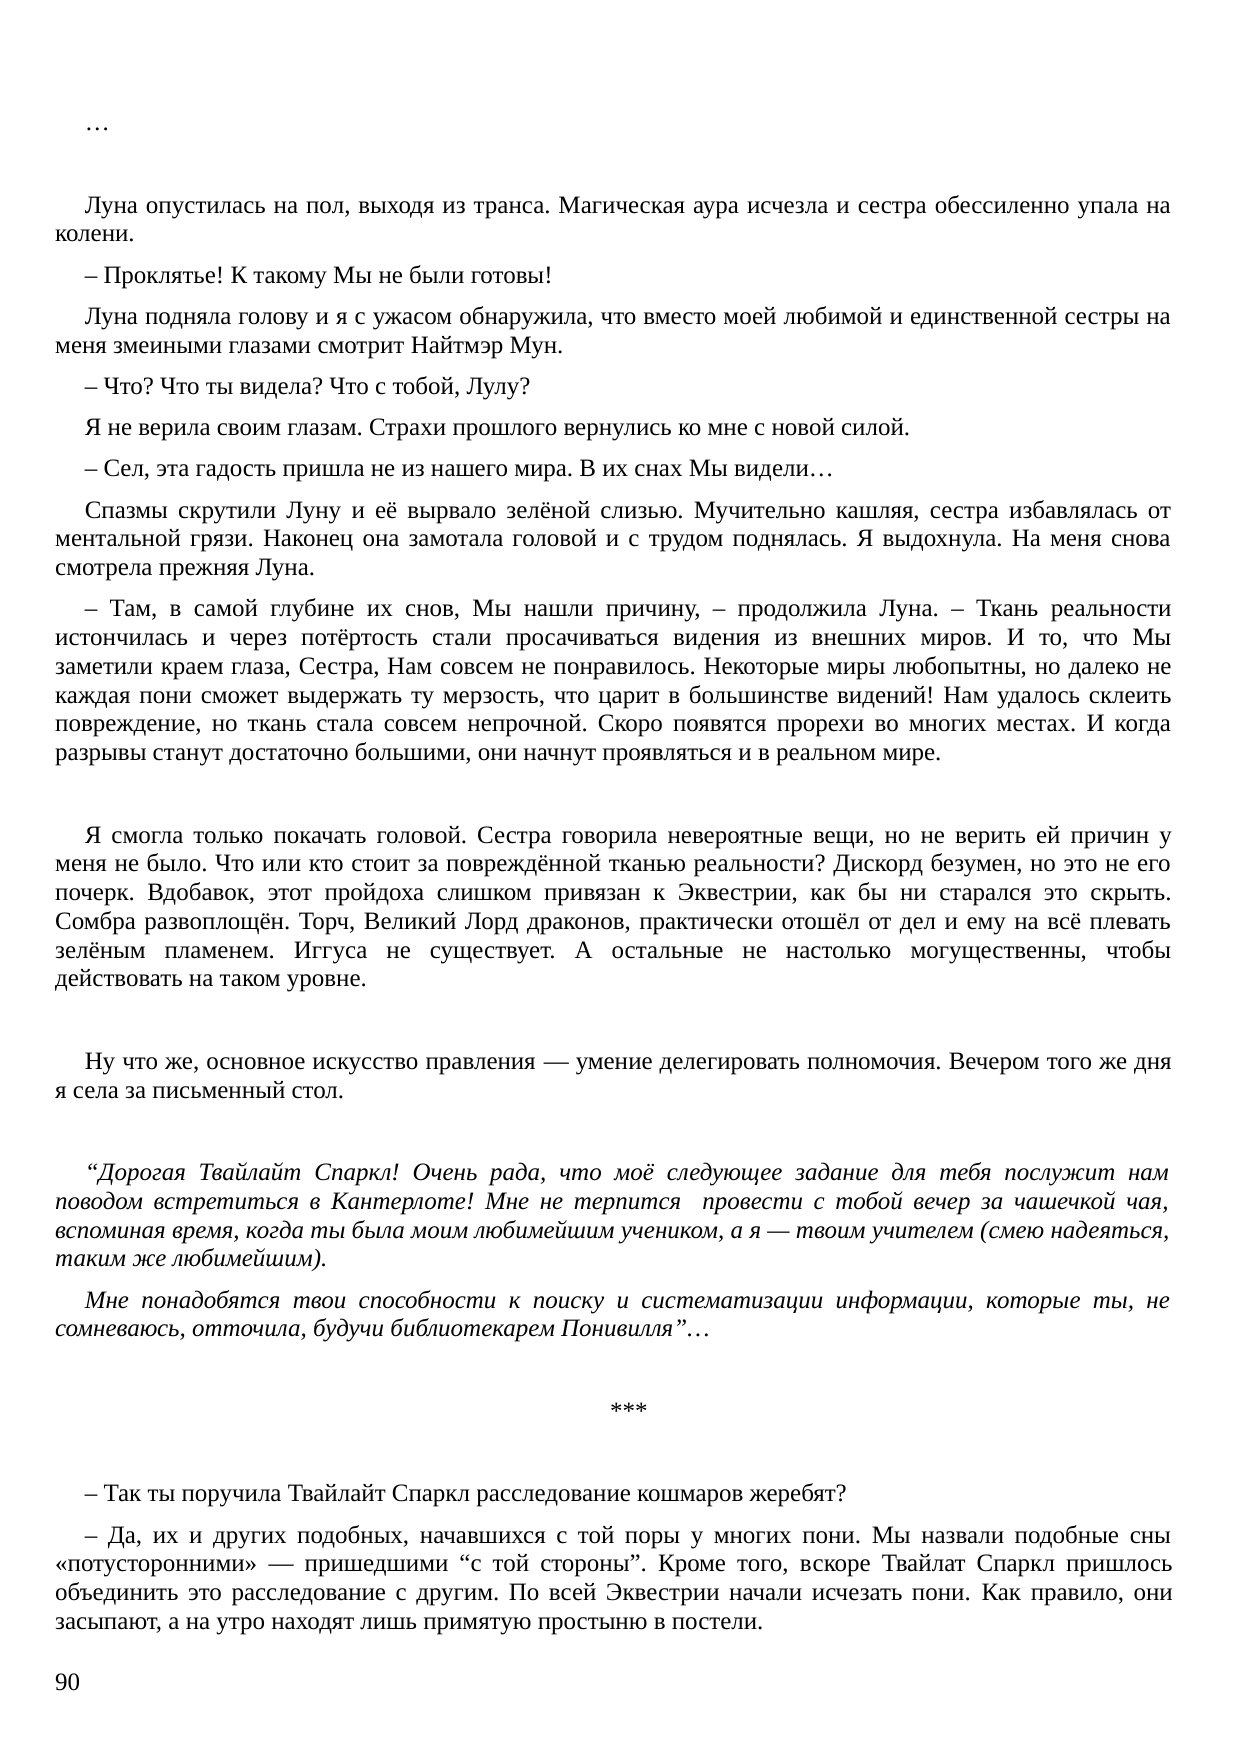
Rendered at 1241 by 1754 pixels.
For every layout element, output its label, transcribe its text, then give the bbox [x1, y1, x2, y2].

text Ну что же, основное искусство правления — умение делегировать полномочия. Вечером того же дня я села за письменный стол. [55, 1046, 1173, 1103]
text Я не верила своим глазам. Страхи прошлого вернулись ко мне с новой силой. [55, 412, 1173, 441]
text Я смогла только покачать головой. Сестра говорила невероятные вещи, но не верить ей причин у меня не было. Что или кто стоит за повреждённой тканью реальности? Дискорд безумен, но это не его почерк. Вдобавок, этот пройдоха слишком привязан к Эквестрии, как бы ни старался это скрыть. Сомбра развоплощён. Торч, Великий Лорд драконов, практически отошёл от дел и ему на всё плевать зелёным пламенем. Иггуса не существует. А остальные не настолько могущественны, чтобы действовать на таком уровне. [55, 820, 1173, 992]
text *** [55, 1396, 1173, 1425]
text – Проклятье! К такому Мы не были готовы! [55, 260, 1173, 288]
text Мне понадобятся твои способности к поиску и систематизации информации, которые ты, не сомневаюсь, отточила, будучи библиотекарем Понивилля”… [55, 1285, 1173, 1342]
text – Сел, эта гадость пришла не из нашего мира. В их снах Мы видели… [55, 453, 1173, 482]
text … [55, 107, 1173, 136]
text – Там, в самой глубине их снов, Мы нашли причину, – продолжила Луна. – Ткань реальности истончилась и через потёртость стали просачиваться видения из внешних миров. И то, что Мы заметили краем глаза, Сестра, Нам совсем не понравилось. Некоторые миры любопытны, но далеко не каждая пони сможет выдержать ту мерзость, что царит в большинстве видений! Нам удалось склеить повреждение, но ткань стала совсем непрочной. Скоро появятся прорехи во многих местах. И когда разрывы станут достаточно большими, они начнут проявляться и в реальном мире. [55, 593, 1173, 766]
text “Дорогая Твайлайт Спаркл! Очень рада, что моё следующее задание для тебя послужит нам поводом встретиться в Кантерлоте! Мне не терпится провести с тобой вечер за чашечкой чая, вспоминая время, когда ты была моим любимейшим учеником, а я — твоим учителем (смею надеяться, таким же любимейшим). [55, 1157, 1173, 1272]
text – Что? Что ты видела? Что с тобой, Лулу? [55, 371, 1173, 400]
text – Да, их и других подобных, начавшихся с той поры у многих пони. Мы назвали подобные сны «потусторонними» — пришедшими “с той стороны”. Кроме того, вскоре Твайлат Спаркл пришлось объединить это расследование с другим. По всей Эквестрии начали исчезать пони. Как правило, они засыпают, а на утро находят лишь примятую простыню в постели. [55, 1520, 1173, 1635]
text Луна опустилась на пол, выходя из транса. Магическая аура исчезла и сестра обессиленно упала на колени. [55, 190, 1173, 247]
text Спазмы скрутили Луну и её вырвало зелёной слизью. Мучительно кашляя, сестра избавлялась от ментальной грязи. Наконец она замотала головой и с трудом поднялась. Я выдохнула. На меня снова смотрела прежняя Луна. [55, 495, 1173, 581]
text – Так ты поручила Твайлайт Спаркл расследование кошмаров жеребят? [55, 1478, 1173, 1507]
text Луна подняла голову и я с ужасом обнаружила, что вместо моей любимой и единственной сестры на меня змеиными глазами смотрит Найтмэр Мун. [55, 301, 1173, 358]
